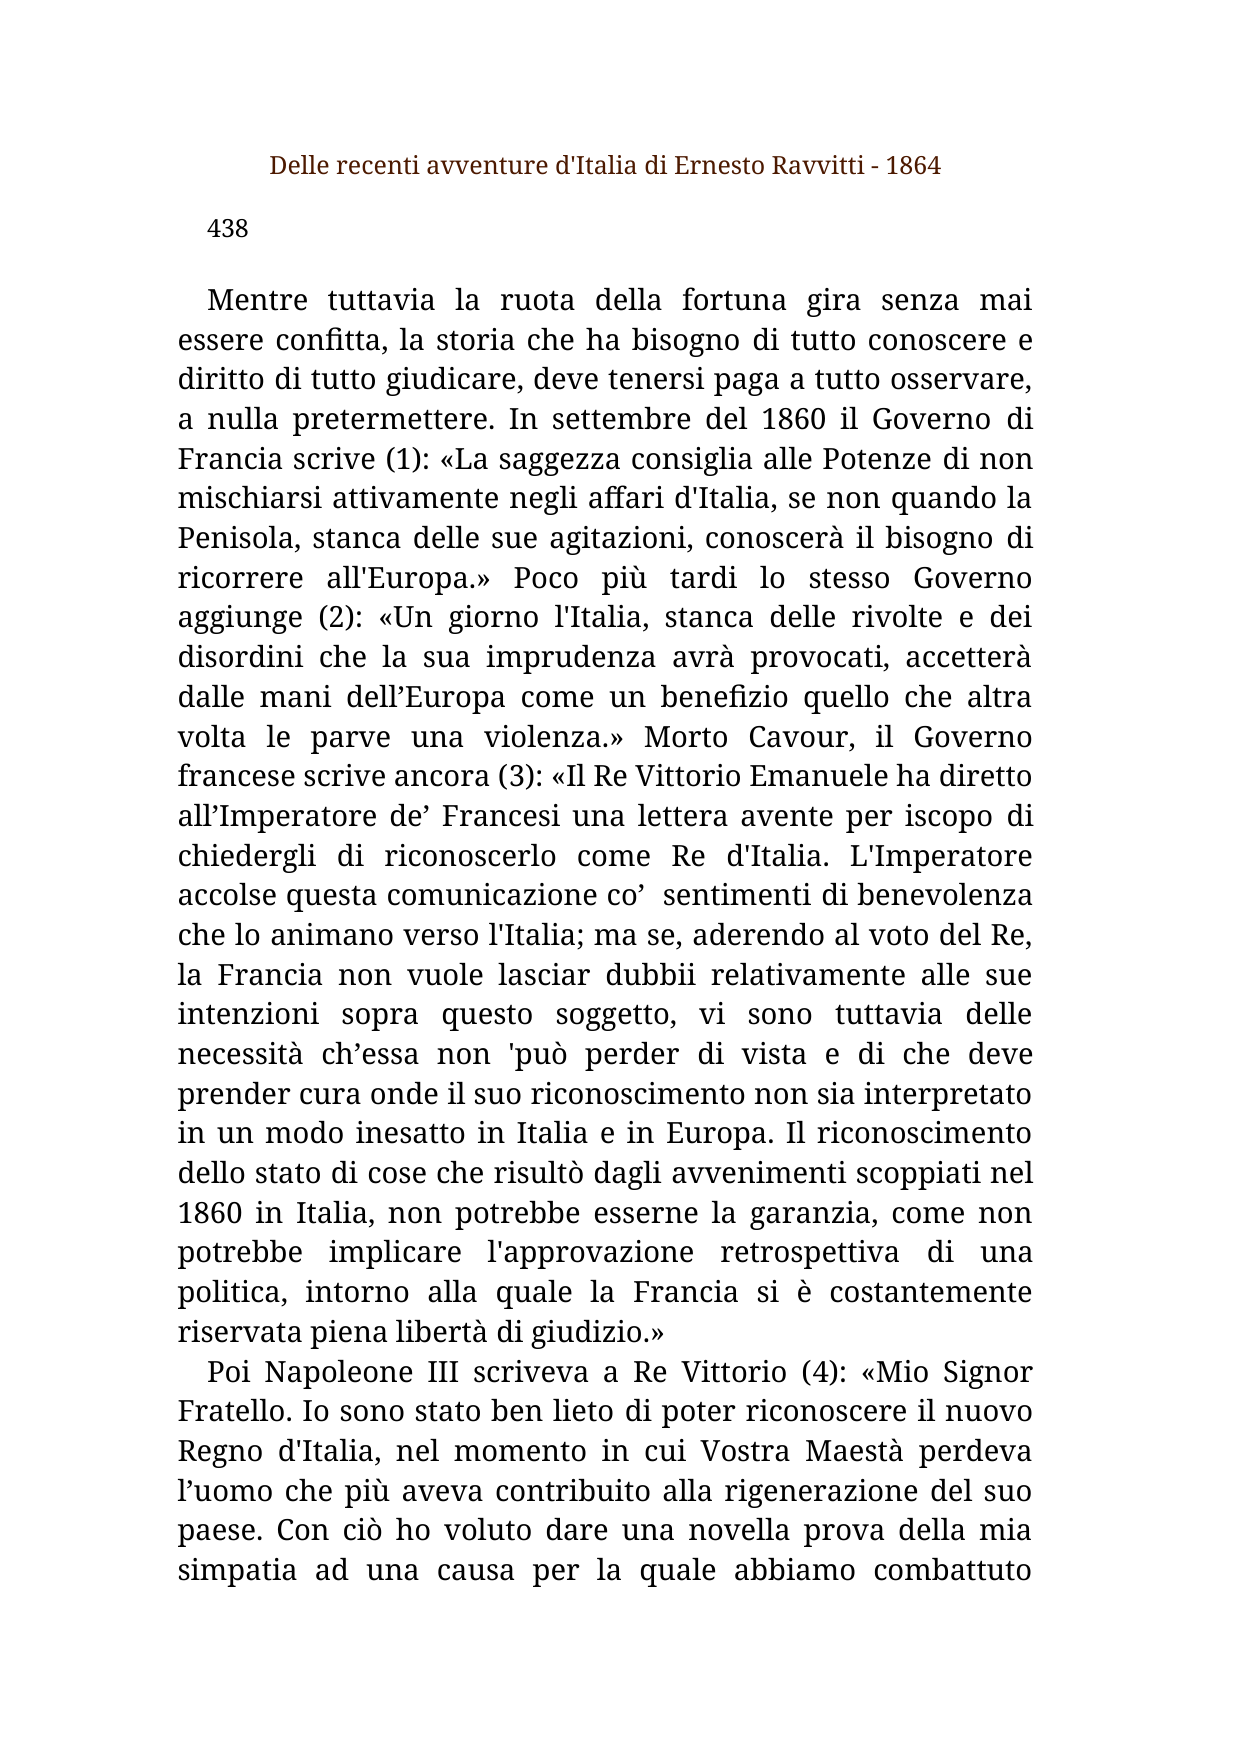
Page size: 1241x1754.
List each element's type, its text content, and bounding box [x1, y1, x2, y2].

text Poi Napoleone III scriveva a Re Vittorio (4): «Mio Signor Fratello. Io sono stato ben lieto di poter riconoscere il nuovo Regno d'Italia, nel momento in cui Vostra Maestà perdeva l’uomo che più aveva contribuito alla rigenerazione del suo paese. Con ciò ho voluto dare una novella prova della mia simpatia ad una causa per la quale abbiamo combattuto [177, 1351, 1033, 1589]
text 438 [177, 211, 1033, 245]
text Mentre tuttavia la ruota della fortuna gira senza mai essere confitta, la storia che ha bisogno di tutto conoscere e diritto di tutto giudicare, deve tenersi paga a tutto osservare, a nulla pretermettere. In settembre del 1860 il Governo di Francia scrive (1): «La saggezza consiglia alle Potenze di non mischiarsi attivamente negli affari d'Italia, se non quando la Penisola, stanca delle sue agitazioni, conoscerà il bisogno di ricorrere all'Europa.» Poco più tardi lo stesso Governo aggiunge (2): «Un giorno l'Italia, stanca delle rivolte e dei disordini che la sua imprudenza avrà provocati, accetterà dalle mani dell’Europa come un benefizio quello che altra volta le parve una violenza.» Morto Cavour, il Governo francese scrive ancora (3): «Il Re Vittorio Emanuele ha diretto all’Imperatore de’ Francesi una lettera avente per iscopo di chiedergli di riconoscerlo come Re d'Italia. L'Imperatore accolse questa comunicazione co’ sentimenti di benevolenza che lo animano verso l'Italia; ma se, aderendo al voto del Re, la Francia non vuole lasciar dubbii relativamente alle sue intenzioni sopra questo soggetto, vi sono tuttavia delle necessità ch’essa non 'può perder di vista e di che deve prender cura onde il suo riconoscimento non sia interpretato in un modo inesatto in Italia e in Europa. Il riconoscimento dello stato di cose che risultò dagli avvenimenti scoppiati nel 1860 in Italia, non potrebbe esserne la garanzia, come non potrebbe implicare l'approvazione retrospettiva di una politica, intorno alla quale la Francia si è costantemente riservata piena libertà di giudizio.» [177, 279, 1033, 1351]
